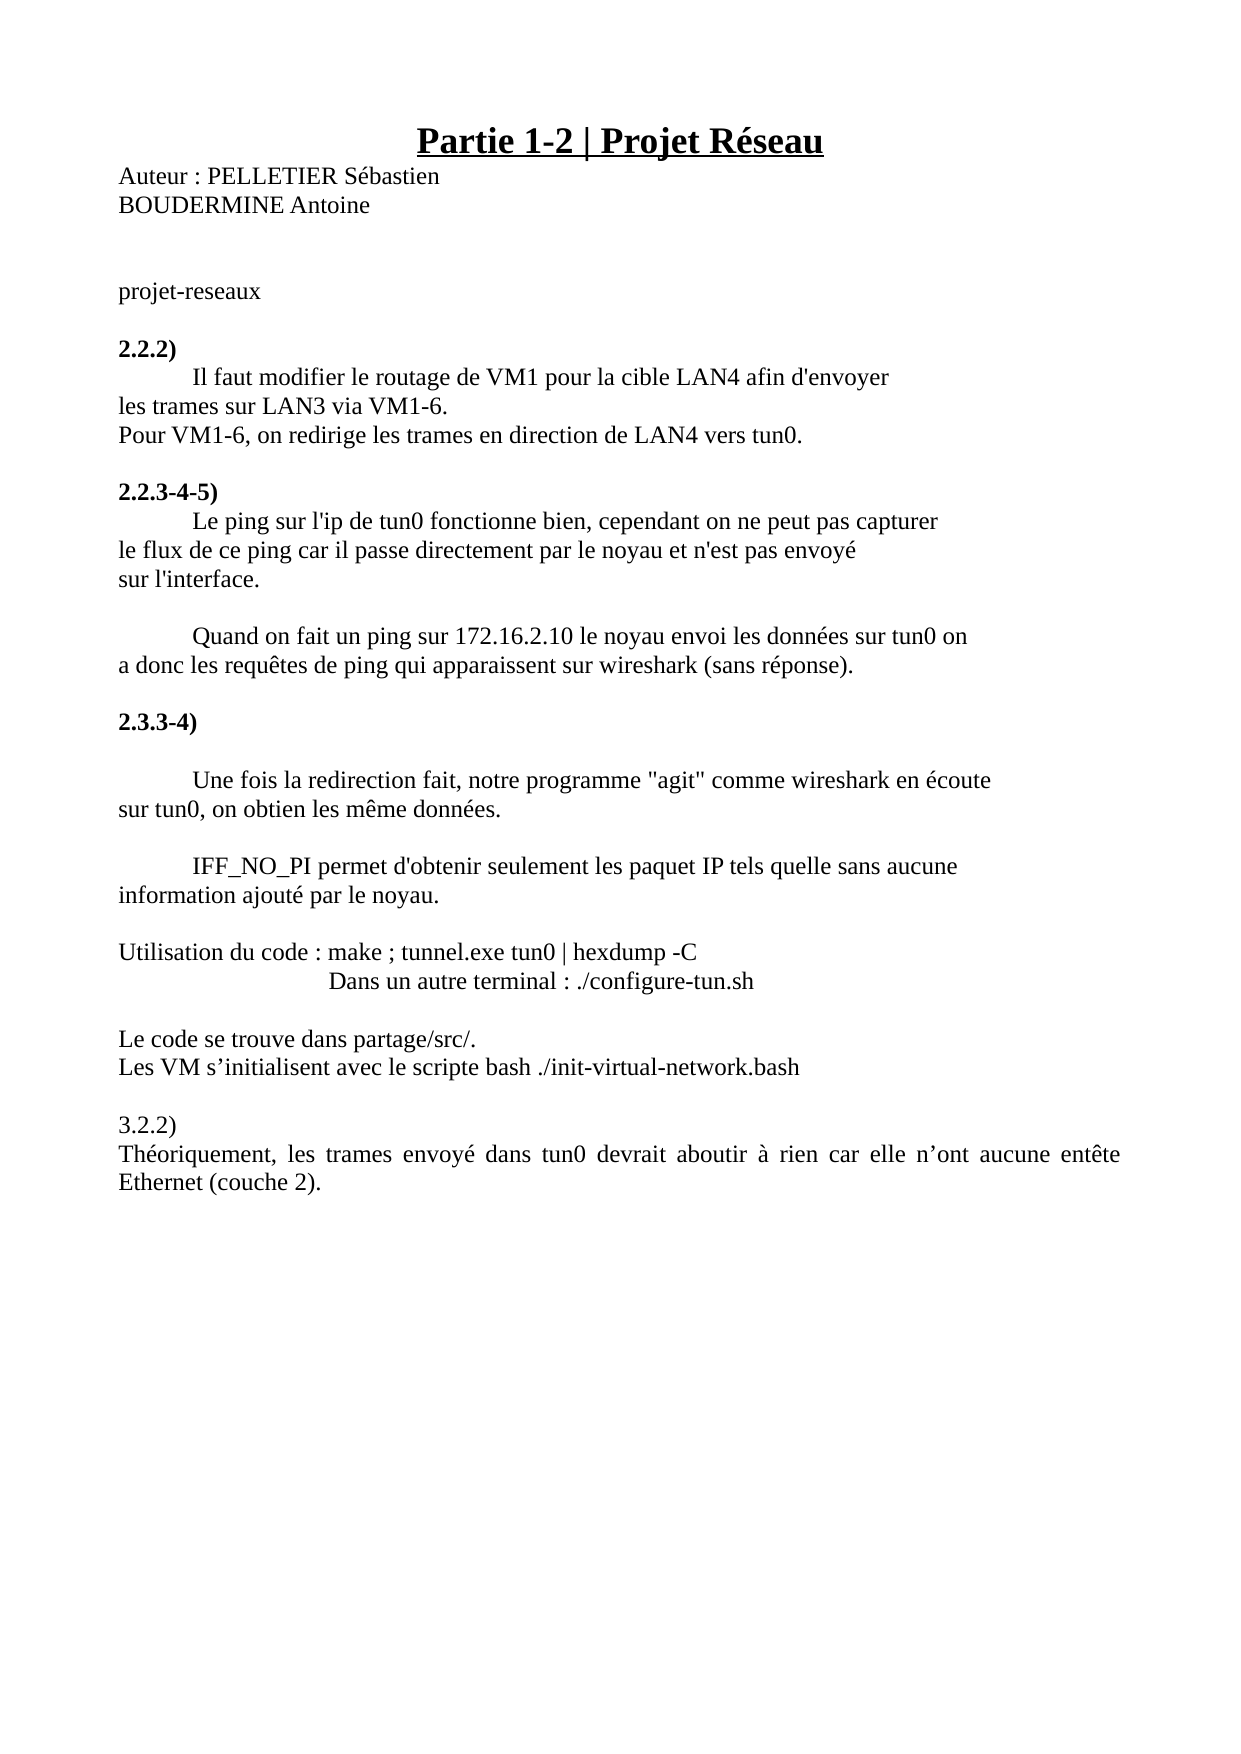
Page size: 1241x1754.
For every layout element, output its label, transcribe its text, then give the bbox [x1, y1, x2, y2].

text Auteur : PELLETIER Sébastien [118, 161, 1122, 190]
text le flux de ce ping car il passe directement par le noyau et n'est pas envoyé [118, 535, 1122, 564]
text BOUDERMINE Antoine [118, 190, 1122, 219]
text Théoriquement, les trames envoyé dans tun0 devrait aboutir à rien car elle n’ont aucune entête Ethernet (couche 2). [118, 1139, 1122, 1196]
text IFF_NO_PI permet d'obtenir seulement les paquet IP tels quelle sans aucune [118, 851, 1122, 880]
text Pour VM1-6, on redirige les trames en direction de LAN4 vers tun0. [118, 420, 1122, 449]
text Quand on fait un ping sur 172.16.2.10 le noyau envoi les données sur tun0 on [118, 621, 1122, 650]
text Il faut modifier le routage de VM1 pour la cible LAN4 afin d'envoyer [118, 362, 1122, 391]
text a donc les requêtes de ping qui apparaissent sur wireshark (sans réponse). [118, 650, 1122, 679]
text sur tun0, on obtien les même données. [118, 794, 1122, 822]
text les trames sur LAN3 via VM1-6. [118, 391, 1122, 420]
text information ajouté par le noyau. [118, 880, 1122, 909]
text 2.2.3-4-5) [118, 477, 1122, 506]
text Partie 1-2 | Projet Réseau [118, 118, 1122, 161]
text Le ping sur l'ip de tun0 fonctionne bien, cependant on ne peut pas capturer [118, 506, 1122, 535]
text Les VM s’initialisent avec le scripte bash ./init-virtual-network.bash [118, 1052, 1122, 1081]
text 3.2.2) [118, 1110, 1122, 1139]
text Utilisation du code : make ; tunnel.exe tun0 | hexdump -C [118, 937, 1122, 966]
text Une fois la redirection fait, notre programme "agit" comme wireshark en écoute [118, 765, 1122, 794]
text projet-reseaux [118, 276, 1122, 305]
text Dans un autre terminal : ./configure-tun.sh [118, 966, 1122, 995]
text 2.3.3-4) [118, 707, 1122, 736]
text Le code se trouve dans partage/src/. [118, 1024, 1122, 1052]
text sur l'interface. [118, 564, 1122, 592]
text 2.2.2) [118, 334, 1122, 362]
